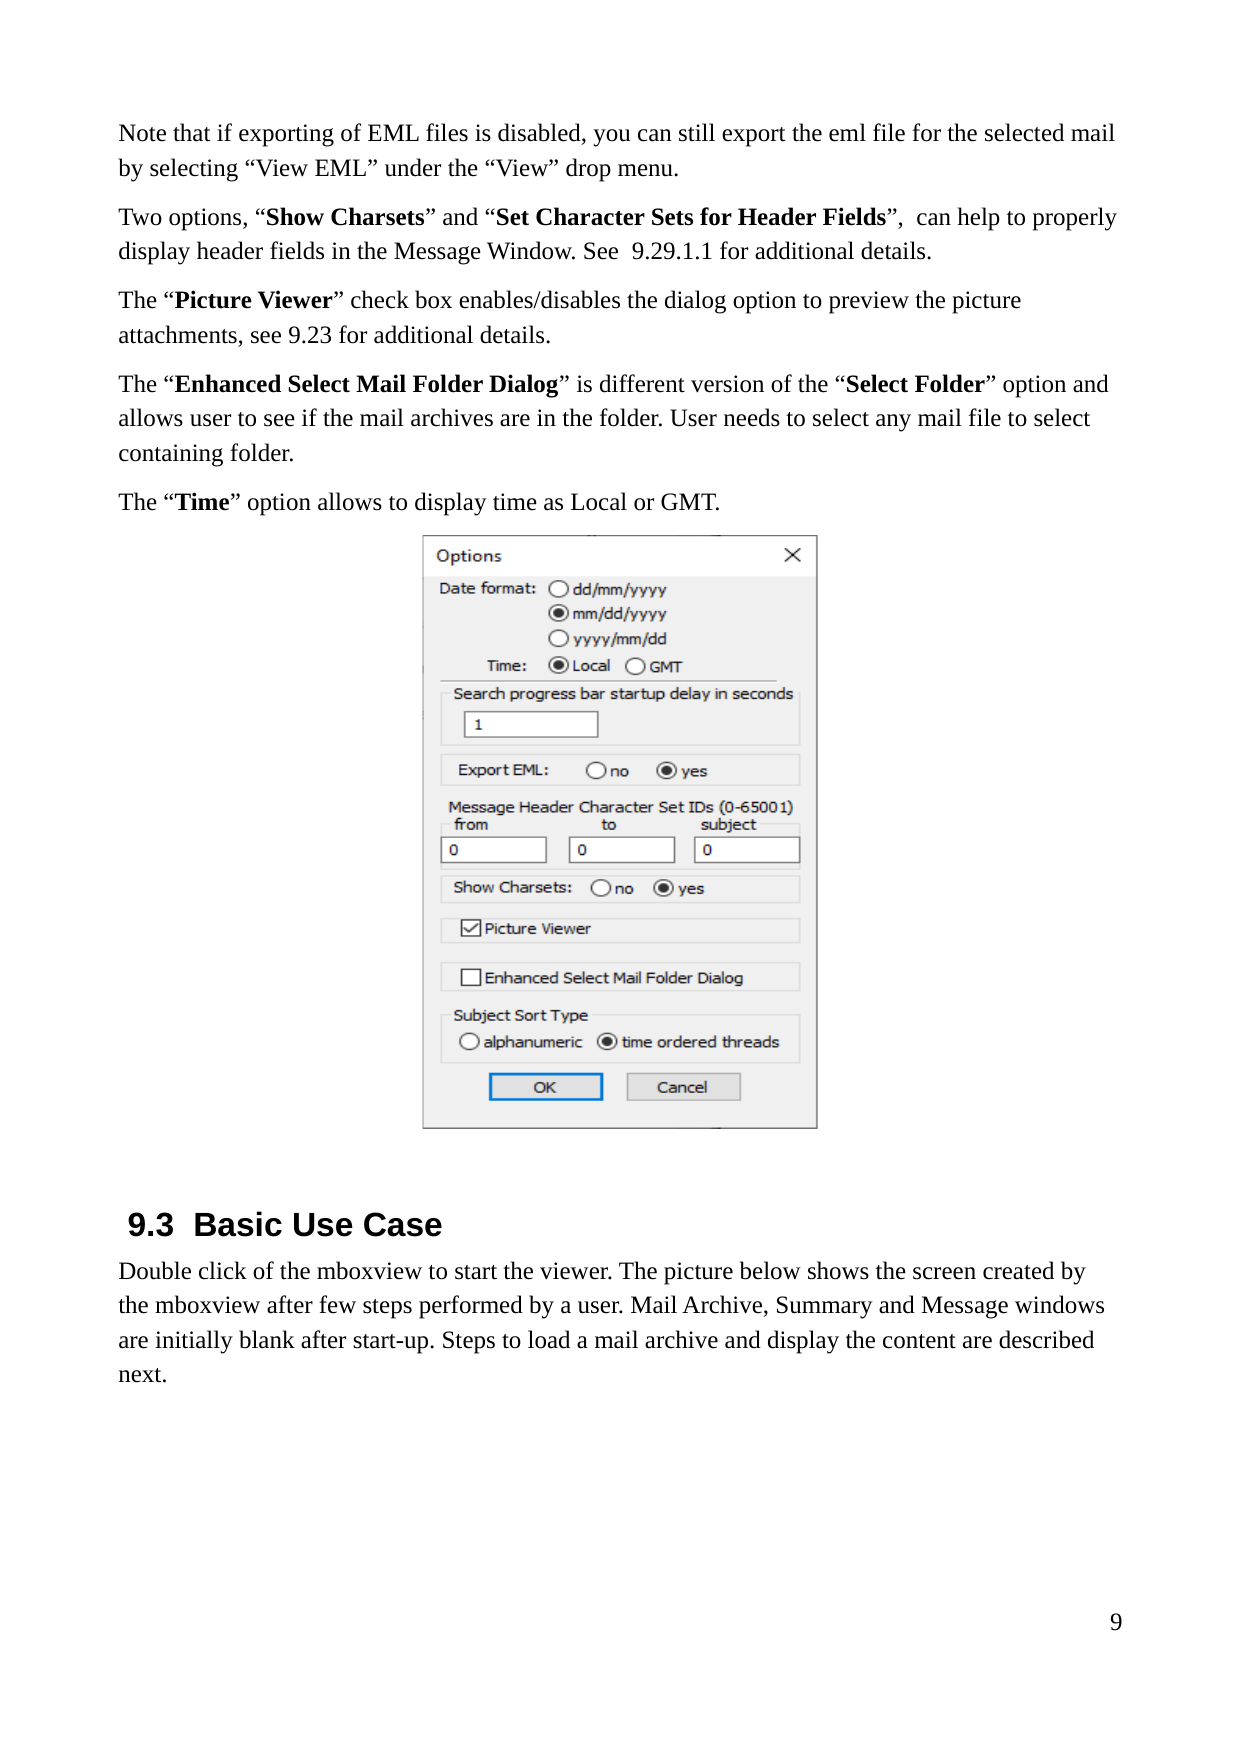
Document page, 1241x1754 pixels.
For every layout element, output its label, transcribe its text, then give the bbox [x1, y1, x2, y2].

text The “Picture Viewer” check box enables/disables the dialog option to preview the picture attachments, see 9.23 for additional details. [118, 285, 1122, 348]
text Two options, “Show Charsets” and “Set Character Sets for Header Fields”, can help to properly display header fields in the Message Window. See 9.29.1.1 for additional details. [118, 202, 1122, 265]
text The “Time” option allows to display time as Local or GMT. [118, 487, 1122, 516]
text The “Enhanced Select Mail Folder Dialog” is different version of the “Select Folder” option and allows user to see if the mail archives are in the folder. User needs to select any mail file to select containing folder. [118, 369, 1122, 466]
text Note that if exporting of EML files is disabled, you can still export the eml file for the selected mail by selecting “View EML” under the “View” drop menu. [118, 118, 1122, 181]
subtitle Basic Use Case [118, 1205, 1122, 1243]
picture [422, 535, 818, 1129]
text Double click of the mboxview to start the viewer. The picture below shows the screen created by the mboxview after few steps performed by a user. Mail Archive, Summary and Message windows are initially blank after start-up. Steps to load a mail archive and display the content are described next. [118, 1256, 1122, 1388]
